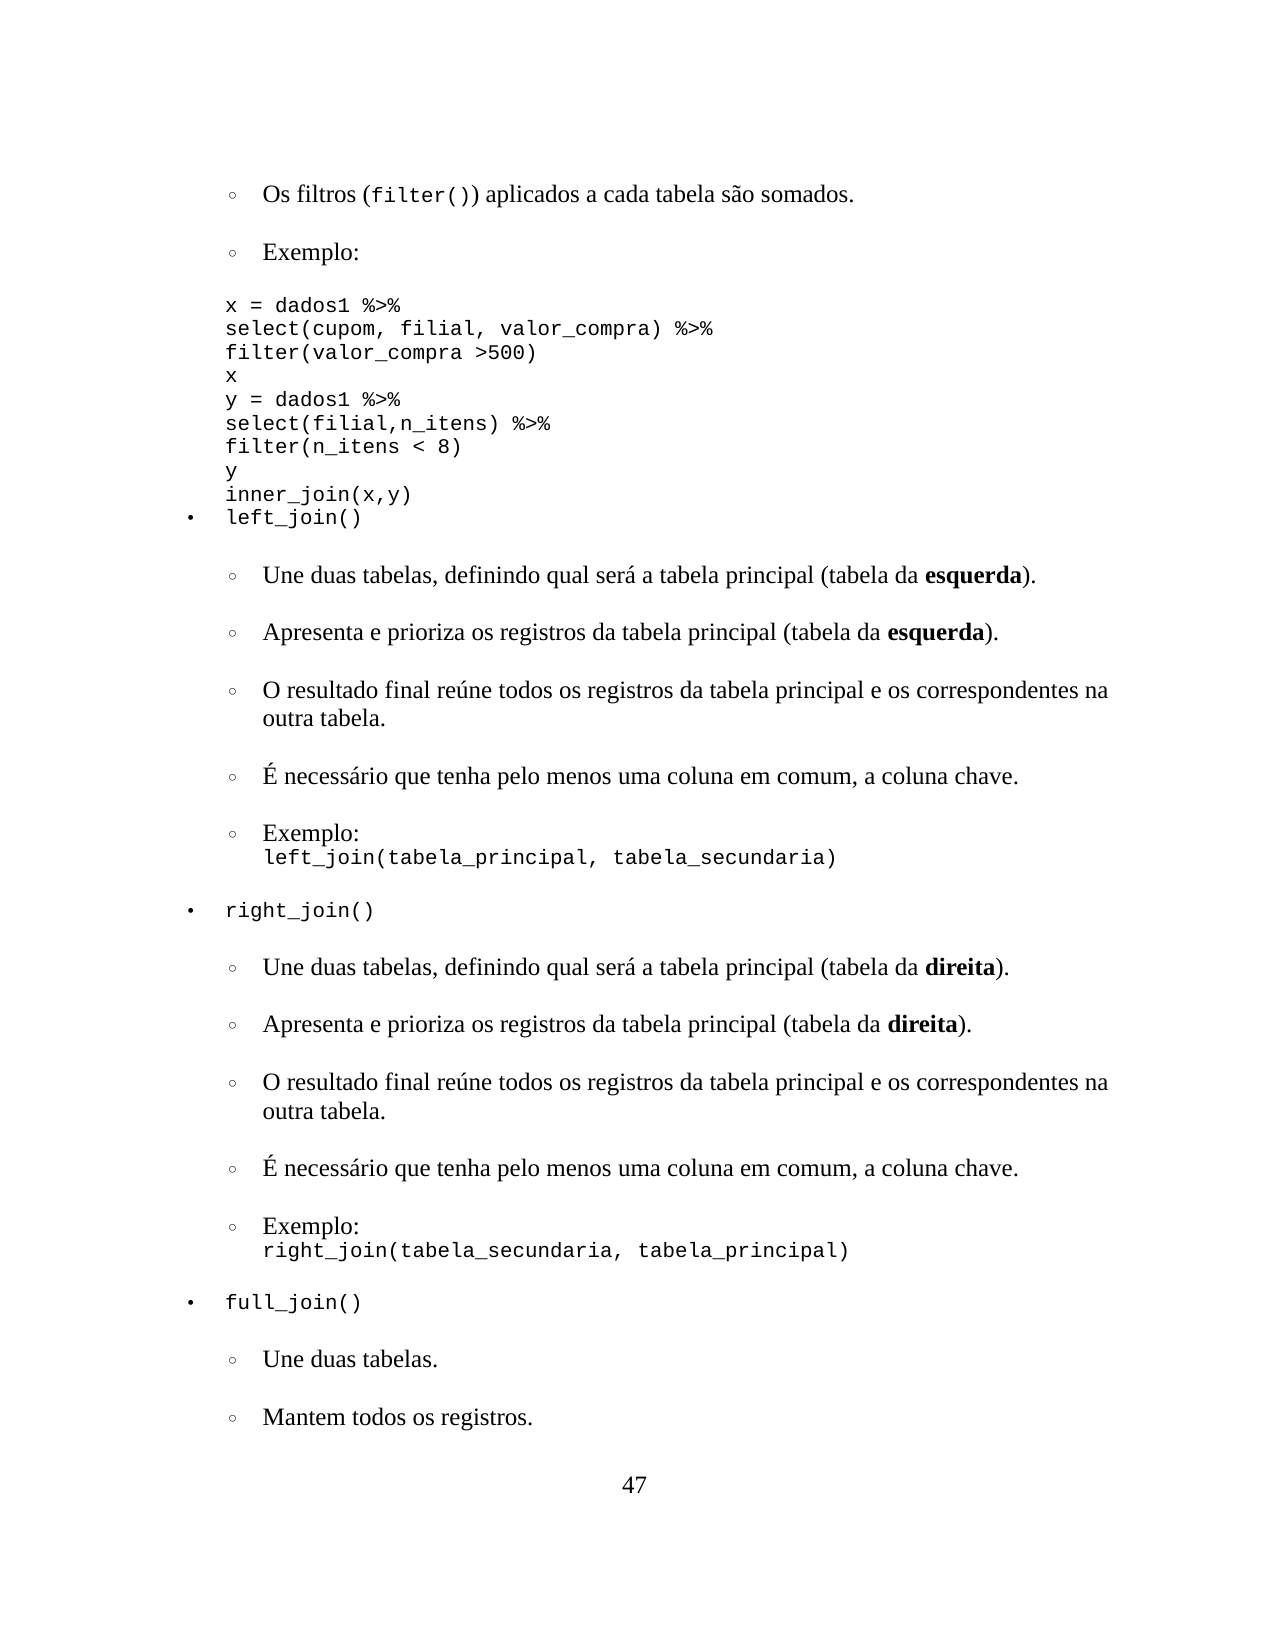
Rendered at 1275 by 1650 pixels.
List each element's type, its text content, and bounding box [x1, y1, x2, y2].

list Exemplo: [225, 237, 1125, 294]
list filter(n_itens < 8) [187, 436, 1125, 460]
list Une duas tabelas, definindo qual será a tabela principal (tabela da esquerda). [225, 560, 1125, 617]
list select(cupom, filial, valor_compra) %>% [187, 318, 1125, 342]
list filter(valor_compra >500) [187, 342, 1125, 366]
list Os filtros (filter()) aplicados a cada tabela são somados. [225, 179, 1125, 237]
list Mantem todos os registros. [225, 1402, 1125, 1431]
list É necessário que tenha pelo menos uma coluna em comum, a coluna chave. [225, 1153, 1125, 1211]
list inner_join(x,y) [187, 484, 1125, 507]
list select(filial,n_itens) %>% [187, 413, 1125, 436]
list Une duas tabelas. [225, 1344, 1125, 1402]
list y [187, 460, 1125, 484]
list Exemplo: right_join(tabela_secundaria, tabela_principal) [225, 1211, 1125, 1292]
list Une duas tabelas, definindo qual será a tabela principal (tabela da direita). [225, 952, 1125, 1009]
list Apresenta e prioriza os registros da tabela principal (tabela da direita). [225, 1009, 1125, 1067]
list left_join() [187, 507, 1125, 560]
list O resultado final reúne todos os registros da tabela principal e os correspondentes na outra tabela. [225, 1067, 1125, 1153]
list O resultado final reúne todos os registros da tabela principal e os correspondentes na outra tabela. [225, 675, 1125, 761]
list Apresenta e prioriza os registros da tabela principal (tabela da esquerda). [225, 617, 1125, 675]
list right_join() [187, 900, 1125, 952]
list É necessário que tenha pelo menos uma coluna em comum, a coluna chave. [225, 761, 1125, 818]
list y = dados1 %>% [187, 389, 1125, 413]
list full_join() [187, 1292, 1125, 1344]
list x [187, 366, 1125, 389]
list [225, 150, 1125, 179]
list x = dados1 %>% [187, 294, 1125, 318]
list Exemplo: left_join(tabela_principal, tabela_secundaria) [225, 818, 1125, 900]
